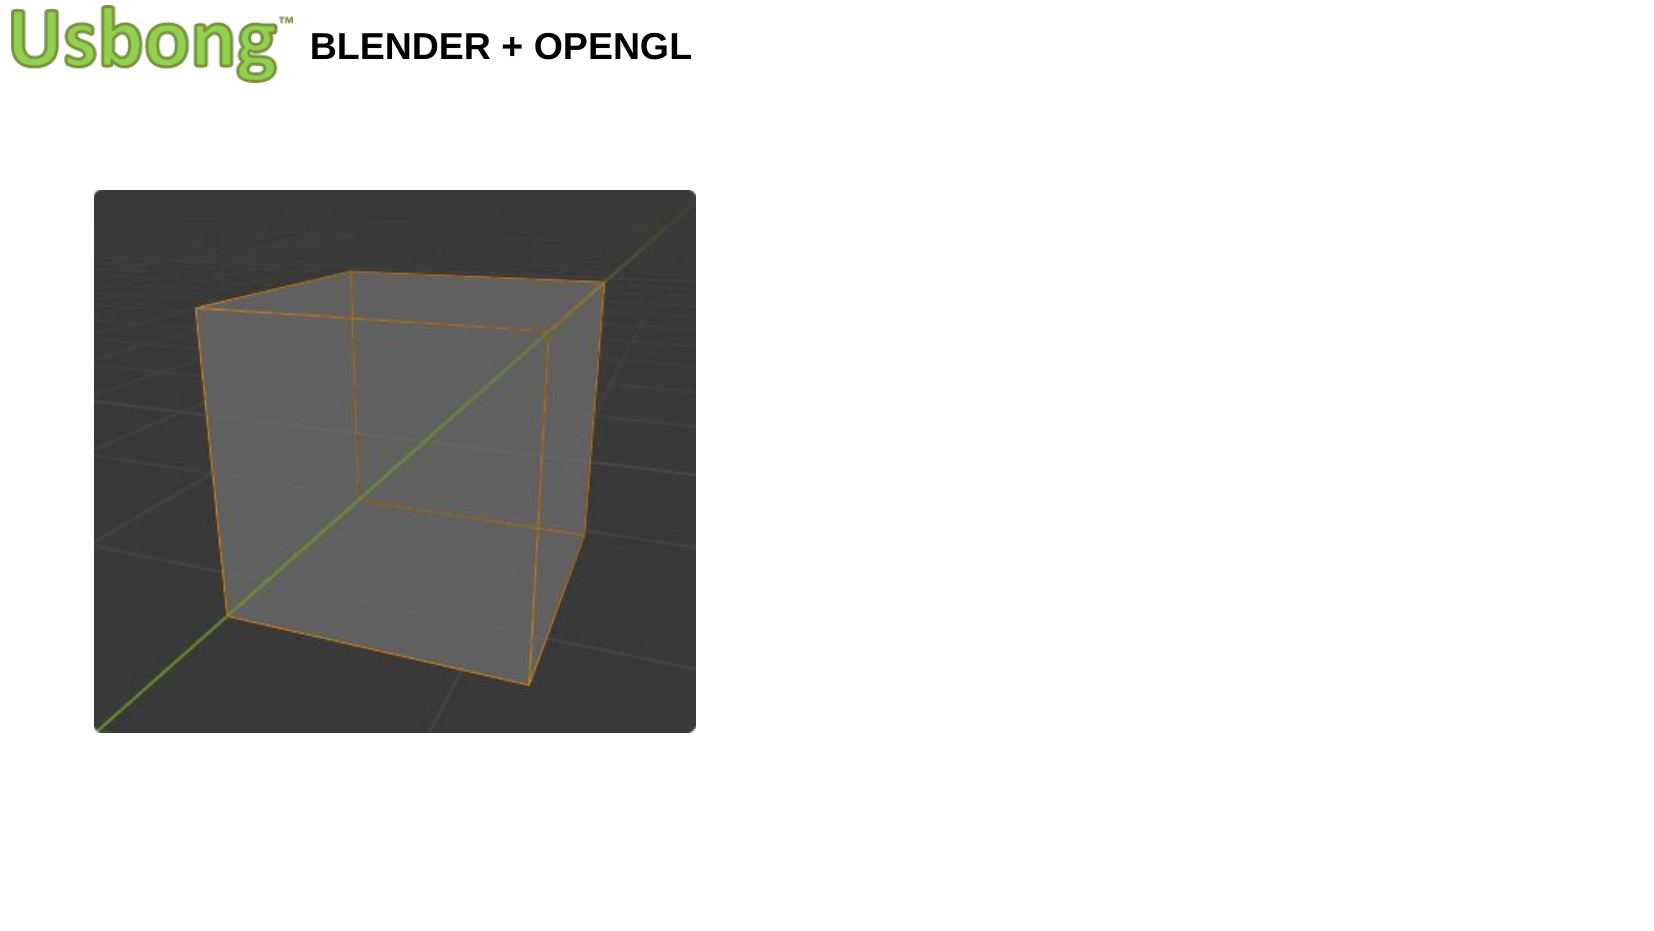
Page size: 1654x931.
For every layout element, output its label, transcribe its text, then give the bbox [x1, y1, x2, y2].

picture [94, 190, 696, 733]
text_box BLENDER + OPENGL [295, 17, 715, 83]
picture [11, 5, 293, 83]
